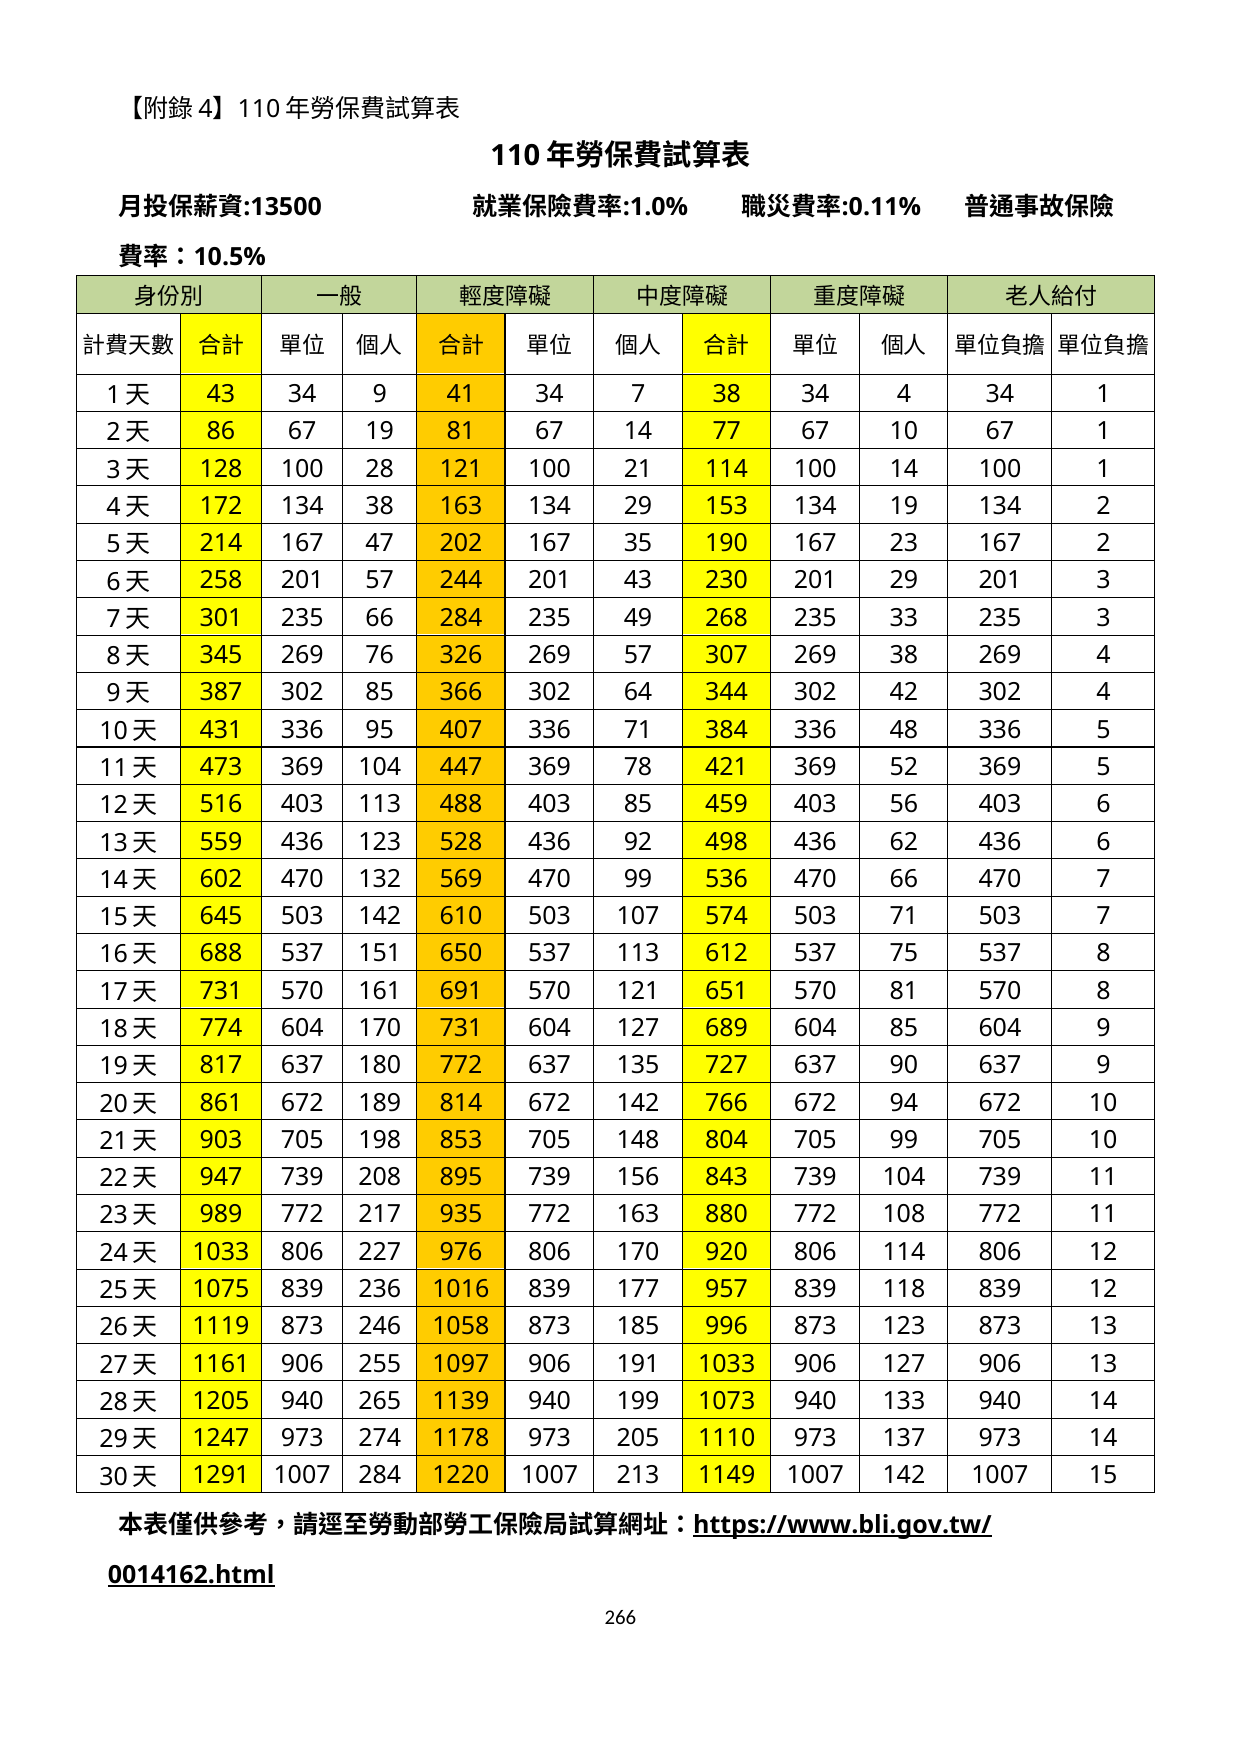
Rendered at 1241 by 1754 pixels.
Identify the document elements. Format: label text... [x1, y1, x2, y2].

table_cell 9 [1052, 1046, 1154, 1082]
table_cell 27天 [77, 1344, 180, 1380]
table_cell 1 [1052, 375, 1154, 411]
table_cell 計費天數 [77, 314, 180, 373]
table_cell 774 [181, 1009, 261, 1045]
table_cell 85 [860, 1009, 947, 1045]
table_cell 14 [860, 449, 947, 485]
table_cell 12 [1052, 1270, 1154, 1306]
table_cell 123 [860, 1307, 947, 1343]
table_cell 71 [860, 897, 947, 933]
table_cell 705 [506, 1120, 593, 1157]
table_cell 336 [262, 710, 342, 746]
table_cell 1007 [506, 1456, 593, 1492]
table_cell 208 [343, 1158, 416, 1194]
table_header 中度障礙 [594, 276, 770, 313]
table_cell 473 [181, 748, 261, 784]
table_cell 772 [262, 1195, 342, 1231]
table_cell 637 [948, 1046, 1051, 1082]
table_cell 20天 [77, 1083, 180, 1119]
table_cell 772 [948, 1195, 1051, 1231]
table_cell 78 [594, 748, 682, 784]
table_cell 57 [594, 636, 682, 672]
table_cell 1139 [417, 1381, 504, 1418]
table_cell 689 [683, 1009, 770, 1045]
table_cell 單位 [506, 314, 593, 373]
table_cell 134 [506, 486, 593, 523]
table_cell 56 [860, 785, 947, 821]
table_cell 459 [683, 785, 770, 821]
table_cell 47 [343, 524, 416, 560]
table_cell 672 [948, 1083, 1051, 1119]
table_cell 16天 [77, 934, 180, 970]
table_cell 合計 [181, 314, 261, 373]
table_cell 190 [683, 524, 770, 560]
table_cell 227 [343, 1232, 416, 1268]
table_cell 170 [343, 1009, 416, 1045]
table_cell 13 [1052, 1344, 1154, 1380]
table_cell 29 [860, 561, 947, 597]
table_cell 11 [1052, 1195, 1154, 1231]
table_cell 12天 [77, 785, 180, 821]
table_cell 100 [771, 449, 859, 485]
table_cell 705 [948, 1120, 1051, 1157]
table_cell 48 [860, 710, 947, 746]
table_cell 172 [181, 486, 261, 523]
table_cell 19 [860, 486, 947, 523]
table_cell 436 [948, 822, 1051, 858]
table_cell 142 [343, 897, 416, 933]
table_cell 100 [506, 449, 593, 485]
table_cell 10天 [77, 710, 180, 746]
table_cell 24天 [77, 1232, 180, 1268]
table_cell 235 [506, 598, 593, 634]
table_header 身份別 [77, 276, 261, 313]
table_cell 128 [181, 449, 261, 485]
table_cell 1110 [683, 1419, 770, 1455]
table_cell 4 [860, 375, 947, 411]
table_cell 185 [594, 1307, 682, 1343]
table_cell 284 [343, 1456, 416, 1492]
table_cell 26天 [77, 1307, 180, 1343]
table_cell 688 [181, 934, 261, 970]
table_cell 369 [771, 748, 859, 784]
table_cell 23 [860, 524, 947, 560]
table_cell 345 [181, 636, 261, 672]
table_cell 498 [683, 822, 770, 858]
table_cell 906 [771, 1344, 859, 1380]
table_cell 1058 [417, 1307, 504, 1343]
table_cell 384 [683, 710, 770, 746]
table_cell 38 [683, 375, 770, 411]
table_cell 167 [506, 524, 593, 560]
table_cell 170 [594, 1232, 682, 1268]
table_cell 739 [948, 1158, 1051, 1194]
table_header 一般 [262, 276, 416, 313]
table_cell 43 [594, 561, 682, 597]
table_cell 537 [262, 934, 342, 970]
table_cell 269 [771, 636, 859, 672]
text 本表僅供參考，請逕至勞動部勞工保險局試算網址：https://www.bli.gov.tw/0014162.html [108, 1493, 1122, 1593]
table_cell 336 [506, 710, 593, 746]
table_cell 503 [262, 897, 342, 933]
table_cell 9 [1052, 1009, 1154, 1045]
table_cell 13 [1052, 1307, 1154, 1343]
table_cell 單位 [771, 314, 859, 373]
table_cell 570 [506, 971, 593, 1007]
table_cell 268 [683, 598, 770, 634]
table_cell 156 [594, 1158, 682, 1194]
table_cell 610 [417, 897, 504, 933]
table_cell 403 [771, 785, 859, 821]
text 月投保薪資:13500 就業保險費率:1.0% 職災費率:0.11% 普通事故保險費率：10.5% [118, 175, 1122, 275]
table_cell 1007 [948, 1456, 1051, 1492]
table_cell 806 [262, 1232, 342, 1268]
table_cell 672 [262, 1083, 342, 1119]
table_cell 957 [683, 1270, 770, 1306]
table_cell 727 [683, 1046, 770, 1082]
table_header 重度障礙 [771, 276, 947, 313]
table_cell 940 [948, 1381, 1051, 1418]
table_cell 637 [262, 1046, 342, 1082]
table_cell 52 [860, 748, 947, 784]
table_cell 214 [181, 524, 261, 560]
table_cell 12 [1052, 1232, 1154, 1268]
table_cell 5 [1052, 710, 1154, 746]
table_cell 85 [594, 785, 682, 821]
table_cell 1 [1052, 449, 1154, 485]
table_cell 570 [948, 971, 1051, 1007]
table_cell 973 [262, 1419, 342, 1455]
table_cell 76 [343, 636, 416, 672]
table_cell 90 [860, 1046, 947, 1082]
table_cell 201 [948, 561, 1051, 597]
table_cell 1247 [181, 1419, 261, 1455]
table_cell 11天 [77, 748, 180, 784]
table_cell 64 [594, 673, 682, 709]
table_cell 4 [1052, 636, 1154, 672]
table_cell 739 [771, 1158, 859, 1194]
table_cell 940 [506, 1381, 593, 1418]
table_cell 57 [343, 561, 416, 597]
table_cell 772 [506, 1195, 593, 1231]
table_cell 1161 [181, 1344, 261, 1380]
table_cell 132 [343, 859, 416, 896]
table_cell 906 [506, 1344, 593, 1380]
table_cell 13天 [77, 822, 180, 858]
table_cell 113 [343, 785, 416, 821]
table_cell 1149 [683, 1456, 770, 1492]
table_cell 35 [594, 524, 682, 560]
table_cell 906 [262, 1344, 342, 1380]
table_cell 1075 [181, 1270, 261, 1306]
table_cell 344 [683, 673, 770, 709]
table_cell 604 [948, 1009, 1051, 1045]
table_cell 853 [417, 1120, 504, 1157]
table_cell 個人 [343, 314, 416, 373]
table_cell 161 [343, 971, 416, 1007]
table_cell 5 [1052, 748, 1154, 784]
table_cell 100 [262, 449, 342, 485]
table_cell 302 [948, 673, 1051, 709]
table_cell 99 [594, 859, 682, 896]
table_cell 14 [594, 412, 682, 448]
table_cell 7 [594, 375, 682, 411]
table_cell 201 [262, 561, 342, 597]
table_cell 230 [683, 561, 770, 597]
table_cell 22天 [77, 1158, 180, 1194]
table_cell 2 [1052, 524, 1154, 560]
table_cell 645 [181, 897, 261, 933]
table_cell 637 [771, 1046, 859, 1082]
table_cell 503 [948, 897, 1051, 933]
table_cell 235 [948, 598, 1051, 634]
table_cell 7 [1052, 859, 1154, 896]
table_cell 996 [683, 1307, 770, 1343]
table_cell 86 [181, 412, 261, 448]
table_header 老人給付 [948, 276, 1154, 313]
table_cell 235 [262, 598, 342, 634]
table_cell 861 [181, 1083, 261, 1119]
table_cell 10 [1052, 1083, 1154, 1119]
table_cell 127 [860, 1344, 947, 1380]
table_cell 873 [771, 1307, 859, 1343]
table_cell 973 [771, 1419, 859, 1455]
table_cell 67 [948, 412, 1051, 448]
table_cell 528 [417, 822, 504, 858]
table_cell 163 [594, 1195, 682, 1231]
table_cell 326 [417, 636, 504, 672]
table_cell 1178 [417, 1419, 504, 1455]
table_cell 431 [181, 710, 261, 746]
table_cell 691 [417, 971, 504, 1007]
table_cell 151 [343, 934, 416, 970]
table_cell 81 [417, 412, 504, 448]
table_cell 5天 [77, 524, 180, 560]
table_cell 235 [771, 598, 859, 634]
table_cell 1007 [262, 1456, 342, 1492]
table_cell 806 [506, 1232, 593, 1268]
table_cell 30天 [77, 1456, 180, 1492]
table_cell 612 [683, 934, 770, 970]
table_cell 6 [1052, 785, 1154, 821]
table_cell 302 [262, 673, 342, 709]
table_cell 114 [683, 449, 770, 485]
table_cell 4天 [77, 486, 180, 523]
table_cell 單位負擔 [1052, 314, 1154, 373]
table_cell 269 [506, 636, 593, 672]
table_cell 604 [506, 1009, 593, 1045]
table_cell 41 [417, 375, 504, 411]
table_cell 14天 [77, 859, 180, 896]
table_cell 537 [506, 934, 593, 970]
table_cell 9 [343, 375, 416, 411]
table_cell 38 [860, 636, 947, 672]
table_cell 29 [594, 486, 682, 523]
table_cell 67 [771, 412, 859, 448]
table_cell 274 [343, 1419, 416, 1455]
table_cell 739 [262, 1158, 342, 1194]
table_cell 81 [860, 971, 947, 1007]
table_cell 33 [860, 598, 947, 634]
table_cell 336 [771, 710, 859, 746]
table_cell 421 [683, 748, 770, 784]
table_cell 236 [343, 1270, 416, 1306]
table_cell 180 [343, 1046, 416, 1082]
table_cell 895 [417, 1158, 504, 1194]
table_cell 1097 [417, 1344, 504, 1380]
table_cell 947 [181, 1158, 261, 1194]
table_cell 205 [594, 1419, 682, 1455]
table_cell 19天 [77, 1046, 180, 1082]
table_cell 34 [262, 375, 342, 411]
table_cell 336 [948, 710, 1051, 746]
table_cell 191 [594, 1344, 682, 1380]
table_cell 202 [417, 524, 504, 560]
table_cell 7天 [77, 598, 180, 634]
table_cell 940 [771, 1381, 859, 1418]
table_cell 976 [417, 1232, 504, 1268]
table_cell 873 [506, 1307, 593, 1343]
table_cell 307 [683, 636, 770, 672]
table_cell 99 [860, 1120, 947, 1157]
table_cell 121 [594, 971, 682, 1007]
table_cell 77 [683, 412, 770, 448]
table_cell 387 [181, 673, 261, 709]
table_cell 839 [506, 1270, 593, 1306]
table_cell 189 [343, 1083, 416, 1119]
table_cell 806 [948, 1232, 1051, 1268]
table_cell 536 [683, 859, 770, 896]
table_cell 217 [343, 1195, 416, 1231]
table_cell 265 [343, 1381, 416, 1418]
table_cell 244 [417, 561, 504, 597]
table_cell 369 [506, 748, 593, 784]
table_cell 839 [771, 1270, 859, 1306]
table_cell 873 [262, 1307, 342, 1343]
table_cell 3 [1052, 561, 1154, 597]
table_cell 單位 [262, 314, 342, 373]
table_cell 672 [506, 1083, 593, 1119]
table_cell 個人 [594, 314, 682, 373]
table_cell 731 [181, 971, 261, 1007]
table_cell 75 [860, 934, 947, 970]
table_cell 903 [181, 1120, 261, 1157]
table_cell 935 [417, 1195, 504, 1231]
table_cell 108 [860, 1195, 947, 1231]
table_cell 18天 [77, 1009, 180, 1045]
table_cell 19 [343, 412, 416, 448]
table_cell 28 [343, 449, 416, 485]
table_cell 369 [262, 748, 342, 784]
table_cell 142 [594, 1083, 682, 1119]
table_cell 470 [771, 859, 859, 896]
table_cell 403 [948, 785, 1051, 821]
table_cell 1205 [181, 1381, 261, 1418]
table_cell 10 [860, 412, 947, 448]
table_cell 6 [1052, 822, 1154, 858]
table_cell 8 [1052, 971, 1154, 1007]
table_cell 436 [771, 822, 859, 858]
table_cell 1天 [77, 375, 180, 411]
table_cell 503 [771, 897, 859, 933]
table_cell 705 [771, 1120, 859, 1157]
table_cell 198 [343, 1120, 416, 1157]
table_cell 255 [343, 1344, 416, 1380]
table_cell 66 [343, 598, 416, 634]
table_cell 121 [417, 449, 504, 485]
table_cell 9天 [77, 673, 180, 709]
table_cell 651 [683, 971, 770, 1007]
table_cell 104 [343, 748, 416, 784]
table_cell 843 [683, 1158, 770, 1194]
table_cell 67 [262, 412, 342, 448]
table_cell 合計 [683, 314, 770, 373]
table_cell 67 [506, 412, 593, 448]
table_cell 28天 [77, 1381, 180, 1418]
table_cell 436 [262, 822, 342, 858]
table_cell 731 [417, 1009, 504, 1045]
table_cell 570 [262, 971, 342, 1007]
table_cell 269 [262, 636, 342, 672]
table_cell 92 [594, 822, 682, 858]
table_cell 134 [771, 486, 859, 523]
table_cell 15天 [77, 897, 180, 933]
table_cell 258 [181, 561, 261, 597]
table_cell 148 [594, 1120, 682, 1157]
table_cell 604 [771, 1009, 859, 1045]
table_cell 34 [948, 375, 1051, 411]
table_cell 163 [417, 486, 504, 523]
table_cell 650 [417, 934, 504, 970]
table_cell 503 [506, 897, 593, 933]
table_cell 34 [506, 375, 593, 411]
table_cell 6天 [77, 561, 180, 597]
table_cell 142 [860, 1456, 947, 1492]
table_cell 839 [948, 1270, 1051, 1306]
table_cell 14 [1052, 1419, 1154, 1455]
table_cell 772 [417, 1046, 504, 1082]
table_cell 10 [1052, 1120, 1154, 1157]
table_cell 537 [948, 934, 1051, 970]
table_cell 470 [262, 859, 342, 896]
table_cell 42 [860, 673, 947, 709]
table_cell 134 [262, 486, 342, 523]
table_cell 1016 [417, 1270, 504, 1306]
table_cell 123 [343, 822, 416, 858]
table_cell 17天 [77, 971, 180, 1007]
table_cell 153 [683, 486, 770, 523]
table_cell 85 [343, 673, 416, 709]
table_cell 25天 [77, 1270, 180, 1306]
table_cell 447 [417, 748, 504, 784]
table_cell 38 [343, 486, 416, 523]
table_cell 2 [1052, 486, 1154, 523]
table_cell 637 [506, 1046, 593, 1082]
table_cell 766 [683, 1083, 770, 1119]
table_cell 107 [594, 897, 682, 933]
table_cell 137 [860, 1419, 947, 1455]
table_cell 199 [594, 1381, 682, 1418]
table_cell 21 [594, 449, 682, 485]
table_cell 201 [771, 561, 859, 597]
table_cell 407 [417, 710, 504, 746]
table_cell 602 [181, 859, 261, 896]
table_cell 1007 [771, 1456, 859, 1492]
table_cell 113 [594, 934, 682, 970]
table_cell 269 [948, 636, 1051, 672]
table_cell 4 [1052, 673, 1154, 709]
table_cell 839 [262, 1270, 342, 1306]
table_cell 29天 [77, 1419, 180, 1455]
table_cell 95 [343, 710, 416, 746]
table_cell 1291 [181, 1456, 261, 1492]
table_cell 167 [262, 524, 342, 560]
table_cell 906 [948, 1344, 1051, 1380]
table_cell 118 [860, 1270, 947, 1306]
table_cell 134 [948, 486, 1051, 523]
table_cell 973 [506, 1419, 593, 1455]
table_header 輕度障礙 [417, 276, 593, 313]
table_cell 135 [594, 1046, 682, 1082]
table_cell 49 [594, 598, 682, 634]
table_cell 817 [181, 1046, 261, 1082]
table_cell 772 [771, 1195, 859, 1231]
table_cell 940 [262, 1381, 342, 1418]
table_cell 284 [417, 598, 504, 634]
table_cell 7 [1052, 897, 1154, 933]
table_cell 574 [683, 897, 770, 933]
table_cell 1 [1052, 412, 1154, 448]
table_cell 62 [860, 822, 947, 858]
table_cell 66 [860, 859, 947, 896]
table_cell 單位負擔 [948, 314, 1051, 373]
table_cell 302 [771, 673, 859, 709]
table_cell 201 [506, 561, 593, 597]
table_cell 104 [860, 1158, 947, 1194]
table_cell 3天 [77, 449, 180, 485]
table_cell 8 [1052, 934, 1154, 970]
table_cell 739 [506, 1158, 593, 1194]
table_cell 21天 [77, 1120, 180, 1157]
table_cell 3 [1052, 598, 1154, 634]
table_cell 114 [860, 1232, 947, 1268]
table_cell 488 [417, 785, 504, 821]
table_cell 8天 [77, 636, 180, 672]
table_cell 1119 [181, 1307, 261, 1343]
table_cell 873 [948, 1307, 1051, 1343]
table_cell 403 [506, 785, 593, 821]
table_cell 133 [860, 1381, 947, 1418]
table_cell 14 [1052, 1381, 1154, 1418]
table_cell 989 [181, 1195, 261, 1231]
table_cell 43 [181, 375, 261, 411]
table_cell 559 [181, 822, 261, 858]
table_cell 672 [771, 1083, 859, 1119]
table_cell 合計 [417, 314, 504, 373]
table_cell 366 [417, 673, 504, 709]
table_cell 11 [1052, 1158, 1154, 1194]
table_cell 1033 [683, 1344, 770, 1380]
table_cell 814 [417, 1083, 504, 1119]
table_cell 246 [343, 1307, 416, 1343]
table_cell 71 [594, 710, 682, 746]
table_cell 973 [948, 1419, 1051, 1455]
text 110年勞保費試算表 [118, 125, 1122, 175]
table_cell 2天 [77, 412, 180, 448]
table_cell 167 [771, 524, 859, 560]
table_cell 369 [948, 748, 1051, 784]
table_cell 177 [594, 1270, 682, 1306]
table_cell 403 [262, 785, 342, 821]
table_cell 167 [948, 524, 1051, 560]
table_cell 100 [948, 449, 1051, 485]
table_cell 806 [771, 1232, 859, 1268]
table_cell 34 [771, 375, 859, 411]
table_cell 301 [181, 598, 261, 634]
table_cell 880 [683, 1195, 770, 1231]
table_cell 1220 [417, 1456, 504, 1492]
table_cell 15 [1052, 1456, 1154, 1492]
table_cell 23天 [77, 1195, 180, 1231]
table_cell 920 [683, 1232, 770, 1268]
table_cell 1073 [683, 1381, 770, 1418]
table_cell 127 [594, 1009, 682, 1045]
table_cell 570 [771, 971, 859, 1007]
table_cell 個人 [860, 314, 947, 373]
table_cell 804 [683, 1120, 770, 1157]
table_cell 470 [506, 859, 593, 896]
table_cell 537 [771, 934, 859, 970]
table_cell 470 [948, 859, 1051, 896]
table_cell 1033 [181, 1232, 261, 1268]
table_cell 705 [262, 1120, 342, 1157]
table_cell 436 [506, 822, 593, 858]
table_cell 94 [860, 1083, 947, 1119]
table_cell 604 [262, 1009, 342, 1045]
subtitle 【附錄4】110年勞保費試算表 [118, 89, 1122, 125]
table_cell 213 [594, 1456, 682, 1492]
table_cell 569 [417, 859, 504, 896]
table_cell 516 [181, 785, 261, 821]
table_cell 302 [506, 673, 593, 709]
